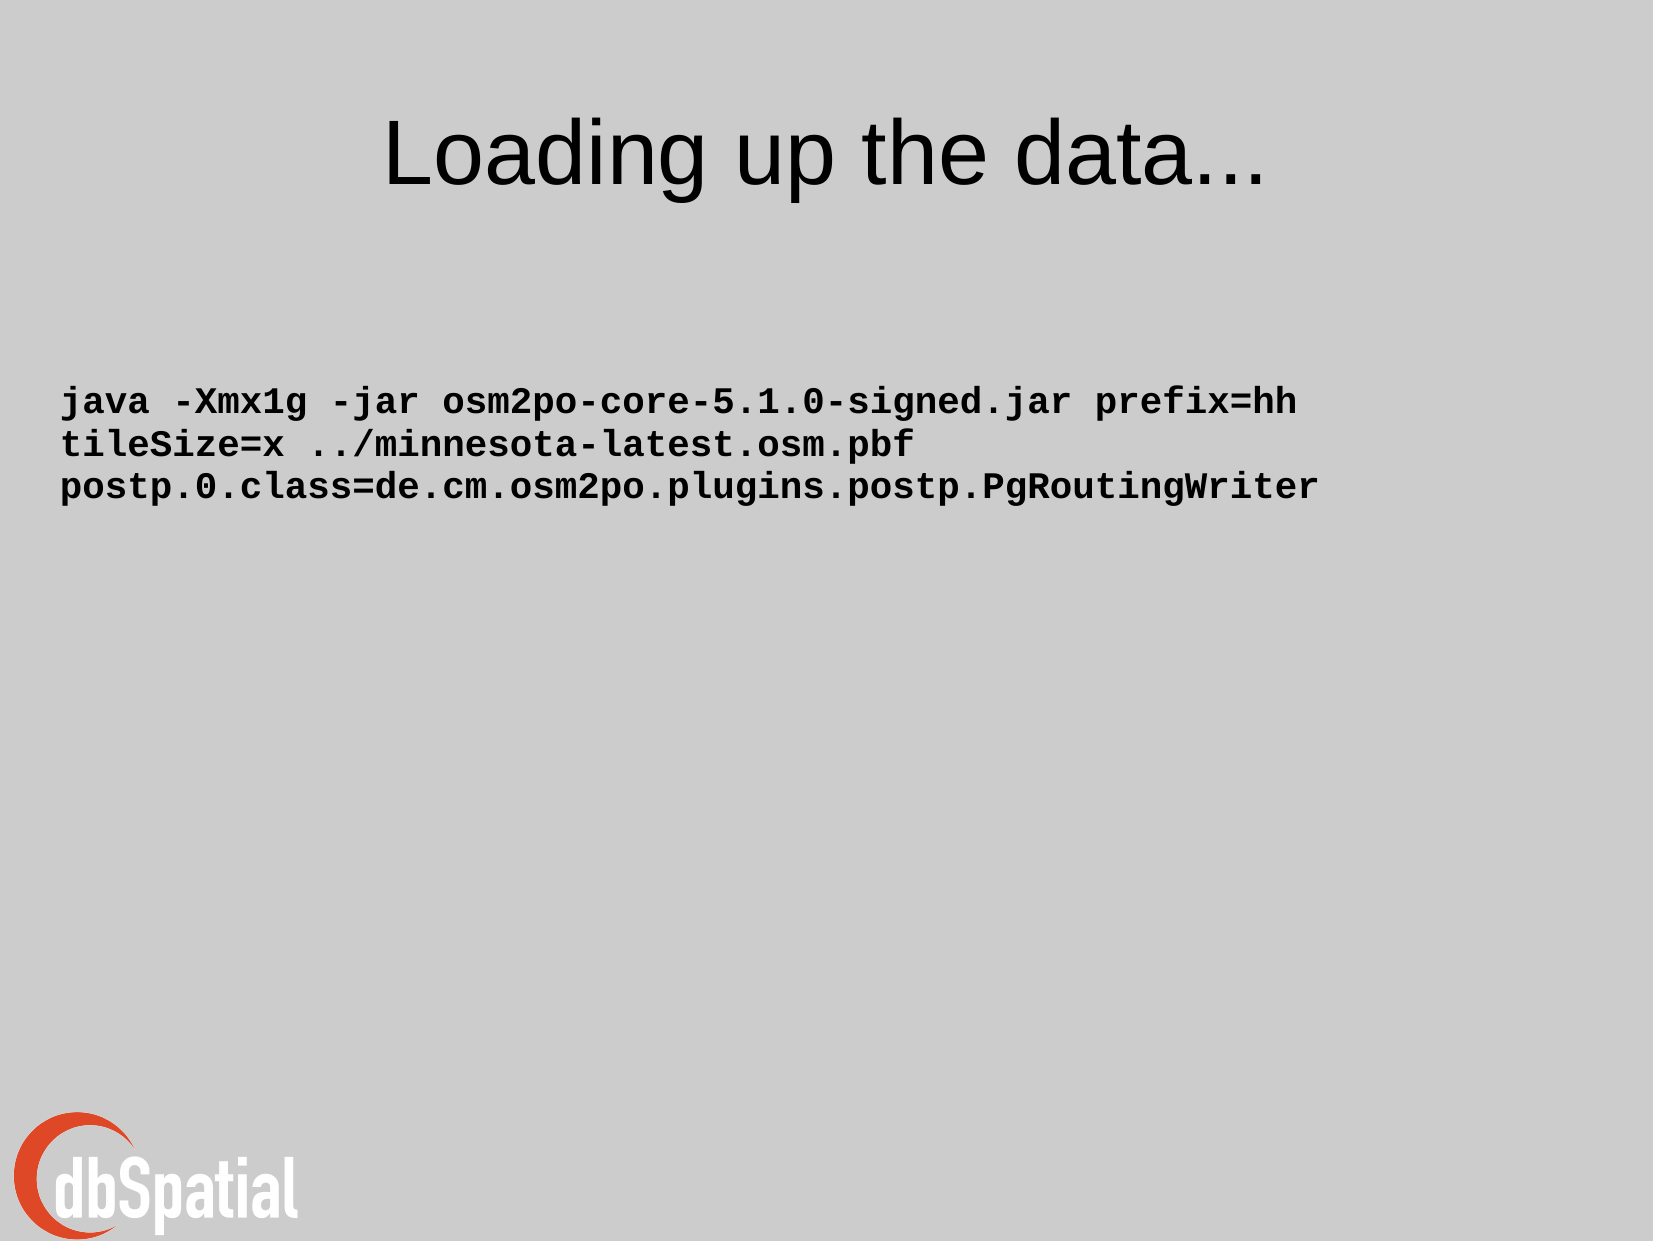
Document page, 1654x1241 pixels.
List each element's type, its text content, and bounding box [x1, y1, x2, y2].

title Loading up the data... [82, 49, 1571, 257]
picture [10, 1110, 301, 1241]
text_box java -Xmx1g -jar osm2po-core-5.1.0-signed.jar prefix=hh tileSize=x ../minnesota-latest.osm.pbf postp.0.class=de.cm.osm2po.plugins.postp.PgRoutingWriter [45, 375, 1546, 561]
